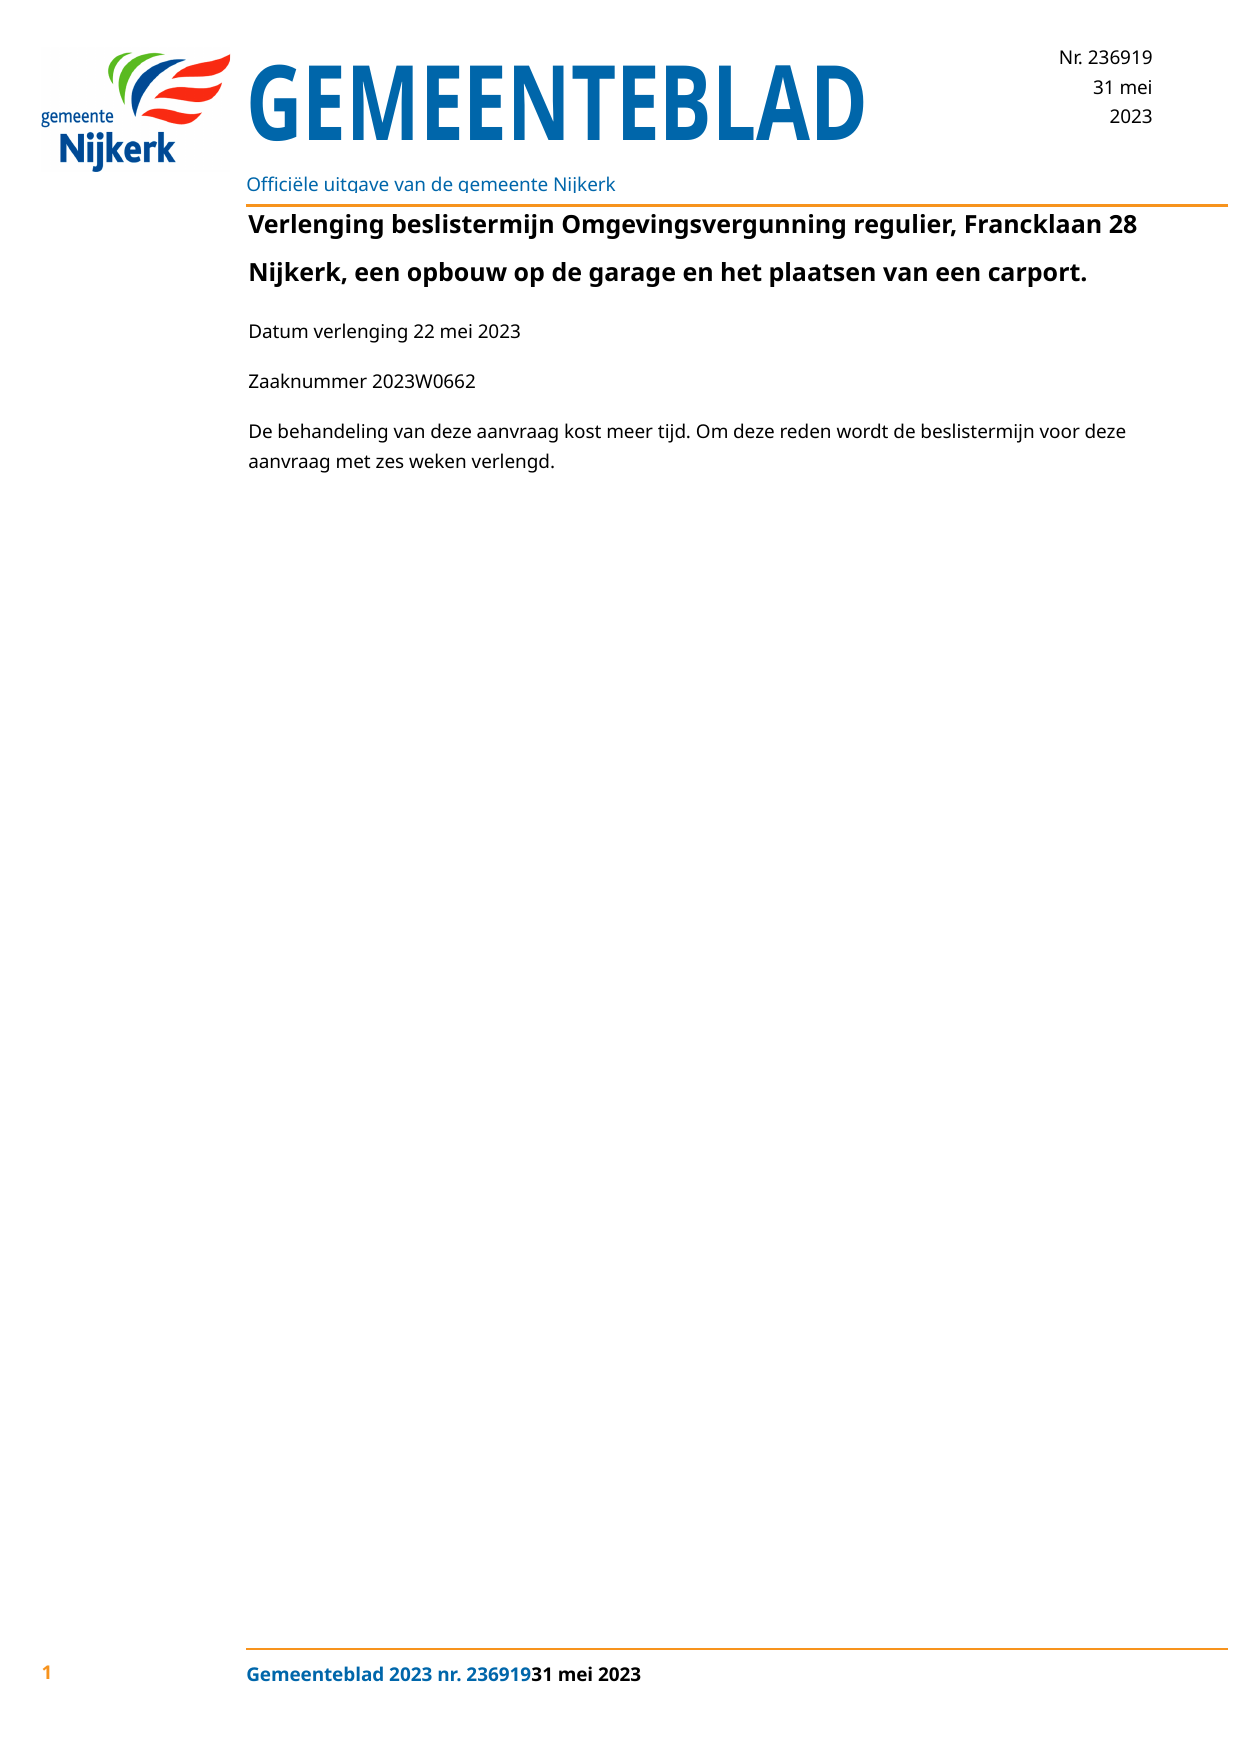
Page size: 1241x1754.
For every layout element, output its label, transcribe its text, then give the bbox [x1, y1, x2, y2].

picture [41, 47, 231, 172]
text Verlenging beslistermijn Omgevingsvergunning regulier, Francklaan 28 Nijkerk, een opbouw op de garage en het plaatsen van een carport. [248, 207, 1152, 288]
text Datum verlenging 22 mei 2023 [248, 318, 1152, 344]
text De behandeling van deze aanvraag kost meer tijd. Om deze reden wordt de beslistermijn voor deze aanvraag met zes weken verlengd. [248, 419, 1152, 474]
text Zaaknummer 2023W0662 [248, 368, 1152, 394]
